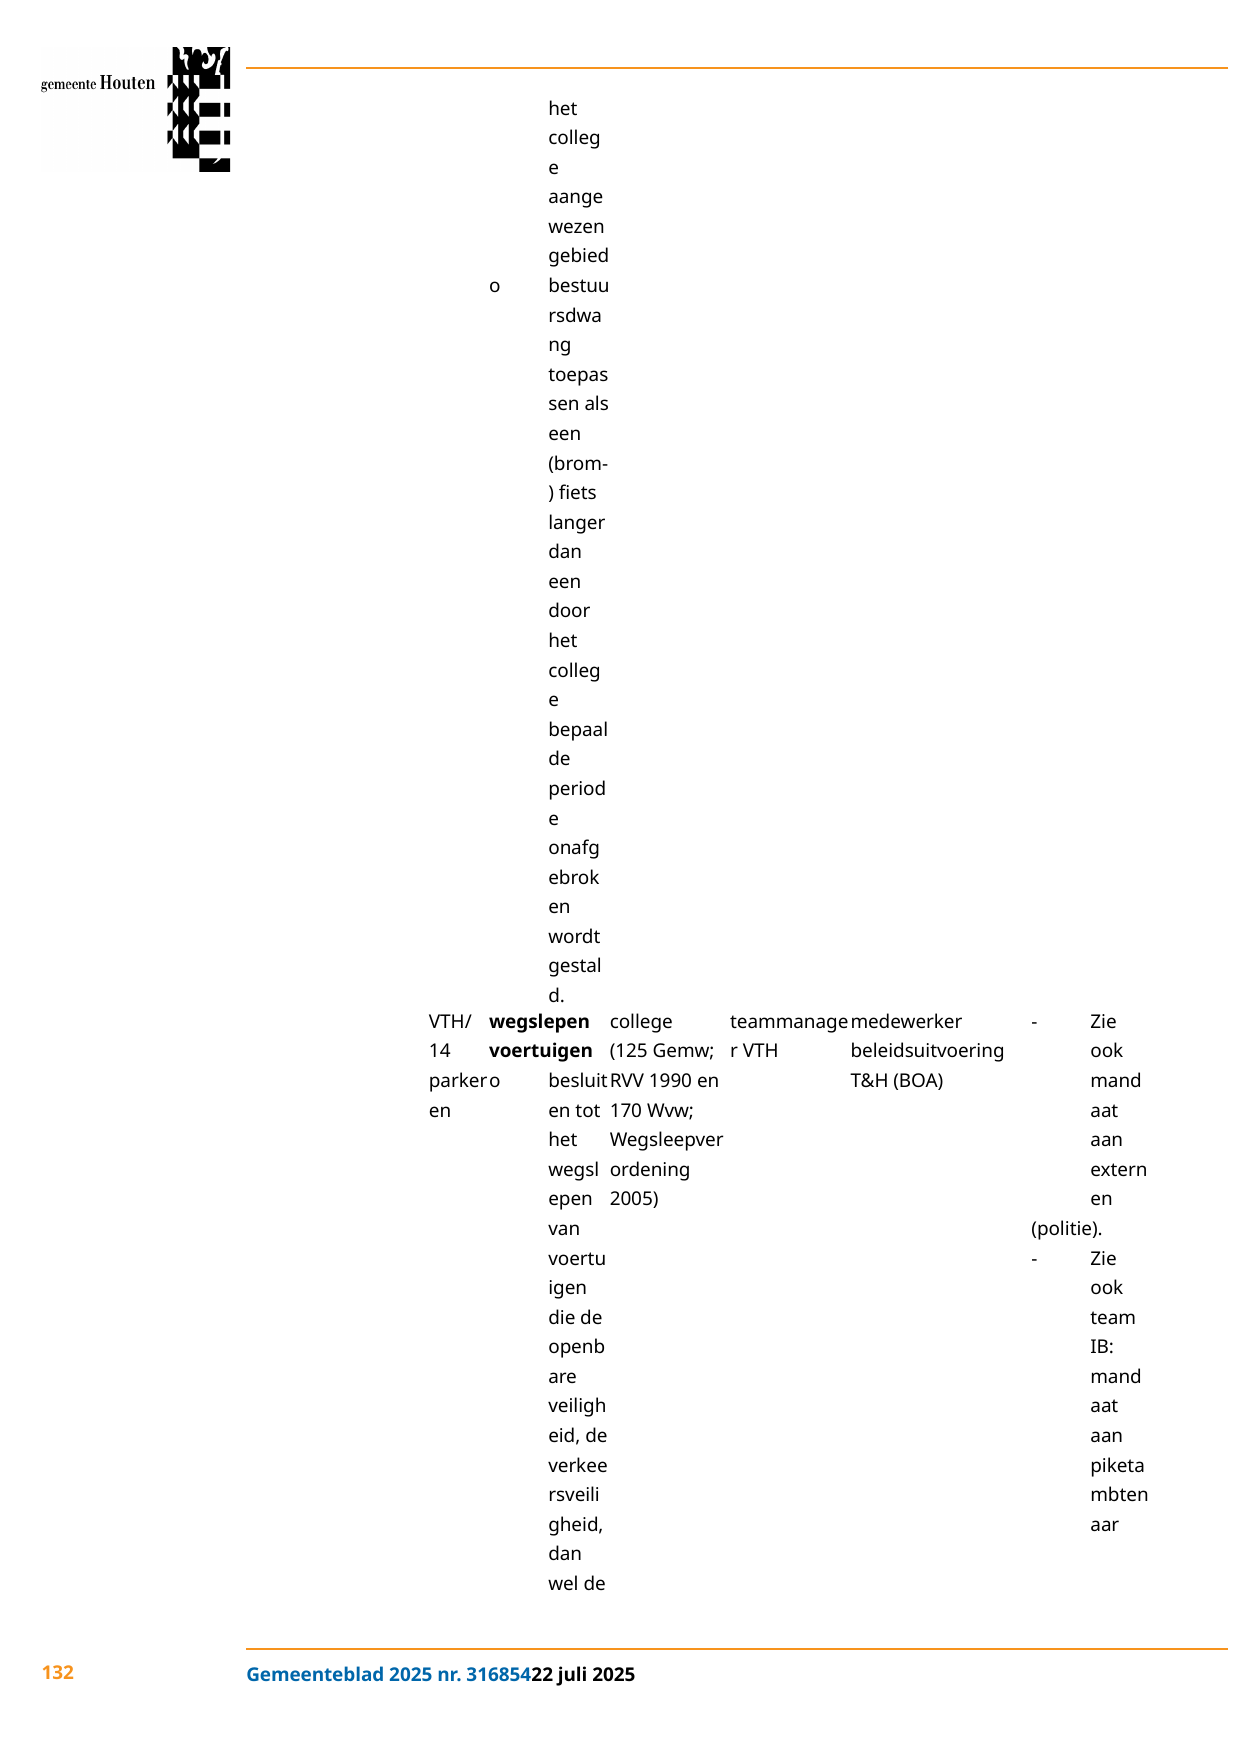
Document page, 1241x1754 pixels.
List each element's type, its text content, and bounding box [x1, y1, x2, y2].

picture [41, 47, 231, 172]
table_cell [248, 1008, 429, 1596]
table_cell medewerker beleidsuitvoering T&H (BOA) [850, 1008, 1031, 1596]
table_cell het college aangewezen gebied bestuursdwang toepassen als een (brom-) fiets langer dan een door het college bepaalde periode onafgebroken wordt gestald. [489, 95, 609, 1008]
table_cell [248, 95, 429, 1008]
table_cell wegslepen voertuigen besluiten tot het wegslepen van voertuigen die de openbare veiligheid, de verkeersveiligheid, dan wel de [489, 1008, 609, 1596]
table_cell [730, 95, 850, 1008]
table_cell teammanager VTH [730, 1008, 850, 1596]
table_cell [850, 95, 1031, 1008]
table_cell [1031, 95, 1152, 1008]
table_cell college (125 Gemw; RVV 1990 en 170 Wvw; Wegsleepverordening 2005) [610, 1008, 730, 1596]
table_cell [610, 95, 730, 1008]
table_cell Zie ook mandaat aan externen (politie). Zie ook team IB: mandaat aan piketambtenaar [1031, 1008, 1152, 1596]
table_cell [429, 95, 489, 1008]
table_cell VTH/14 parkeren [429, 1008, 489, 1596]
